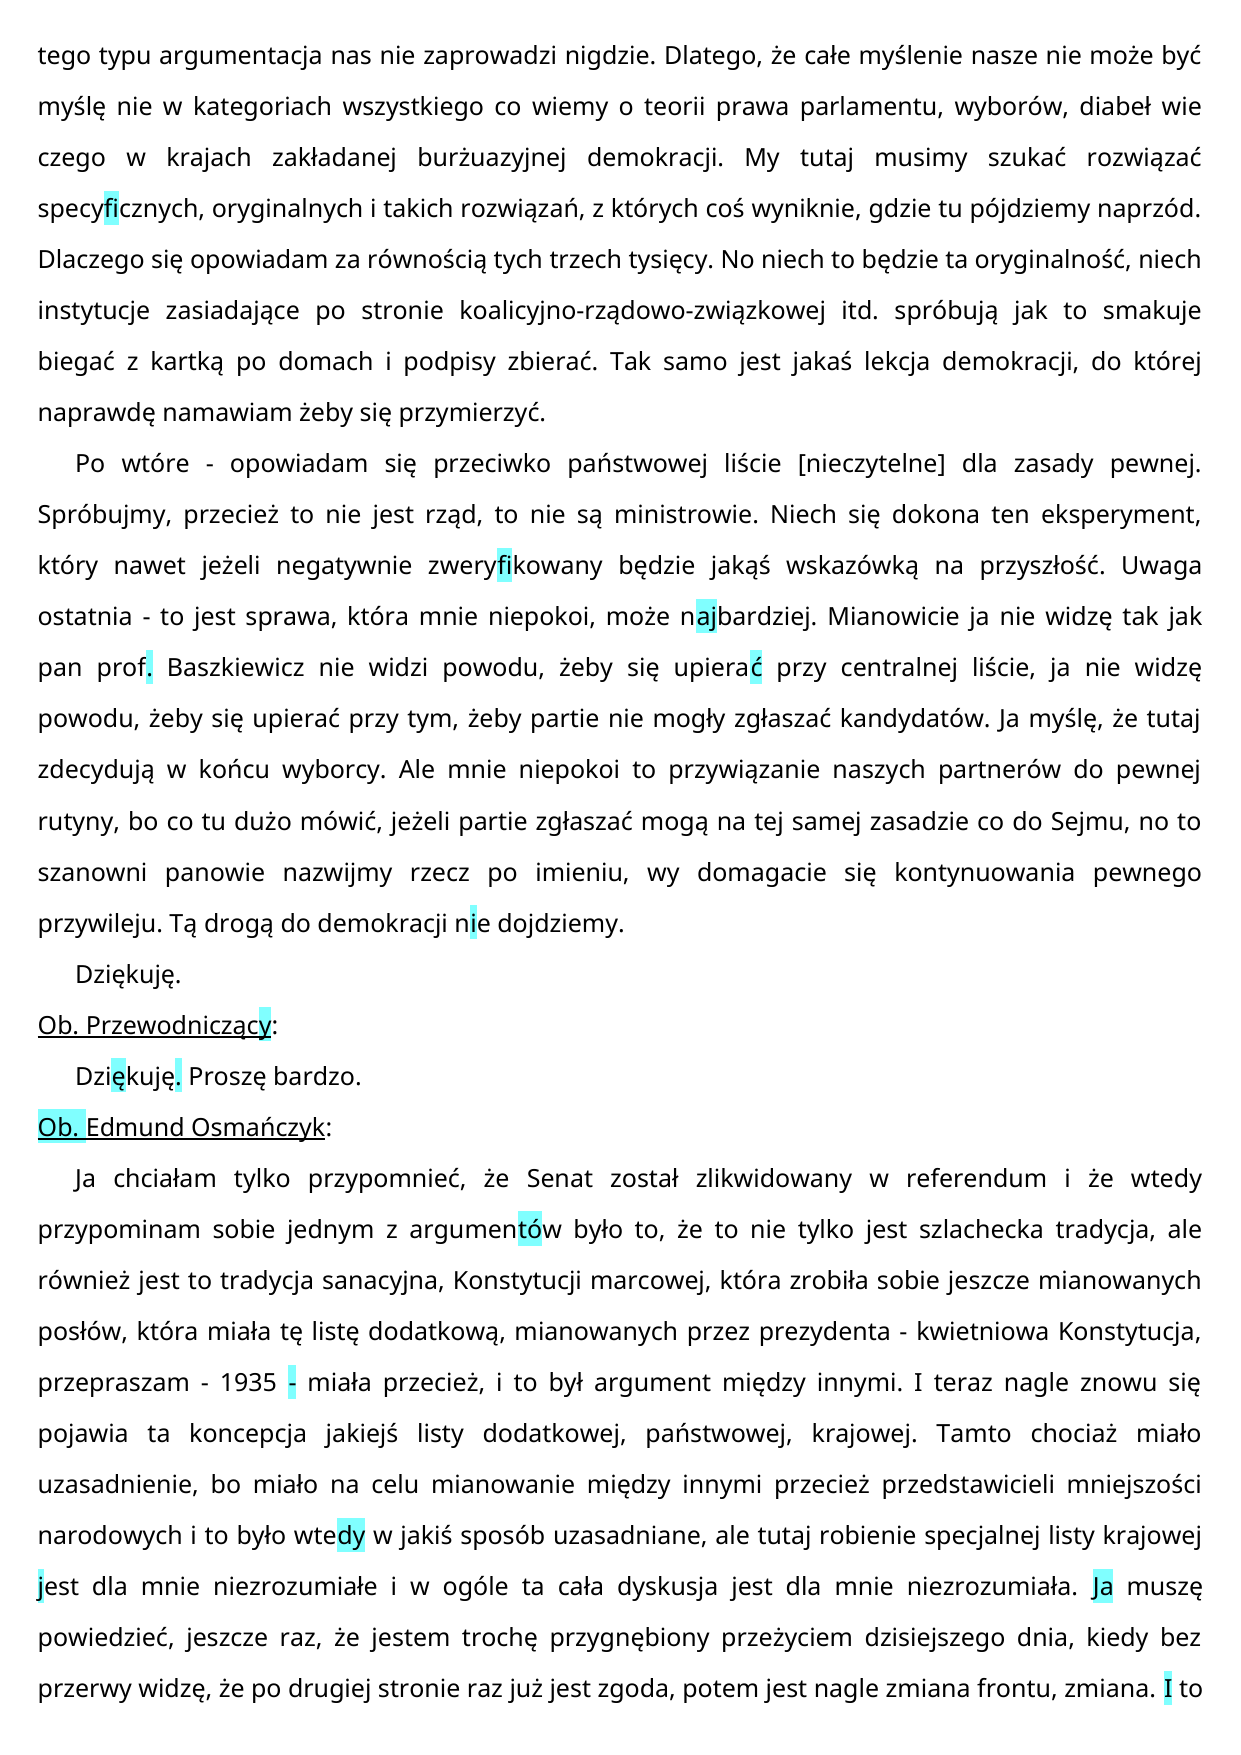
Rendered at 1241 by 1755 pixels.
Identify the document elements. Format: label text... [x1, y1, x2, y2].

text Ja chciałam tylko przypomnieć, że Senat został zlikwidowany w referendum i że wtedy przypominam sobie jednym z argumentów było to, że to nie tylko jest szlachecka tradycja, ale również jest to tradycja sanacyjna, Konstytucji marcowej, która zrobiła sobie jeszcze mianowanych posłów, która miała tę listę dodatkową, mianowanych przez prezydenta - kwietniowa Konstytucja, przepraszam - 1935 - miała przecież, i to był argument między innymi. I teraz nagle znowu się pojawia ta koncepcja jakiejś listy dodatkowej, państwowej, krajowej. Tamto chociaż miało uzasadnienie, bo miało na celu mianowanie między innymi przecież przedstawicieli mniejszości narodowych i to było wtedy w jakiś sposób uzasadniane, ale tutaj robienie specjalnej listy krajowej jest dla mnie niezrozumiałe i w ogóle ta cała dyskusja jest dla mnie niezrozumiała. Ja muszę powiedzieć, jeszcze raz, że jestem trochę przygnębiony przeżyciem dzisiejszego dnia, kiedy bez przerwy widzę, że po drugiej stronie raz już jest zgoda, potem jest nagle zmiana frontu, zmiana. I to [37, 1160, 1203, 1705]
text Ob. Edmund Osmańczyk: [37, 1109, 1203, 1143]
text Dziękuję. [37, 956, 1203, 990]
text tego typu argumentacja nas nie zaprowadzi nigdzie. Dlatego, że całe myślenie nasze nie może być myślę nie w kategoriach wszystkiego co wiemy o teorii prawa parlamentu, wyborów, diabeł wie czego w krajach zakładanej burżuazyjnej demokracji. My tutaj musimy szukać rozwiązać specyficznych, oryginalnych i takich rozwiązań, z których coś wyniknie, gdzie tu pójdziemy naprzód. Dlaczego się opowiadam za równością tych trzech tysięcy. No niech to będzie ta oryginalność, niech instytucje zasiadające po stronie koalicyjno-rządowo-związkowej itd. spróbują jak to smakuje biegać z kartką po domach i podpisy zbierać. Tak samo jest jakaś lekcja demokracji, do której naprawdę namawiam żeby się przymierzyć. [37, 37, 1203, 429]
text Po wtóre - opowiadam się przeciwko państwowej liście [nieczytelne] dla zasady pewnej. Spróbujmy, przecież to nie jest rząd, to nie są ministrowie. Niech się dokona ten eksperyment, który nawet jeżeli negatywnie zweryfikowany będzie jakąś wskazówką na przyszłość. Uwaga ostatnia - to jest sprawa, która mnie niepokoi, może najbardziej. Mianowicie ja nie widzę tak jak pan prof. Baszkiewicz nie widzi powodu, żeby się upierać przy centralnej liście, ja nie widzę powodu, żeby się upierać przy tym, żeby partie nie mogły zgłaszać kandydatów. Ja myślę, że tutaj zdecydują w końcu wyborcy. Ale mnie niepokoi to przywiązanie naszych partnerów do pewnej rutyny, bo co tu dużo mówić, jeżeli partie zgłaszać mogą na tej samej zasadzie co do Sejmu, no to szanowni panowie nazwijmy rzecz po imieniu, wy domagacie się kontynuowania pewnego przywileju. Tą drogą do demokracji nie dojdziemy. [37, 446, 1203, 939]
text Dziękuję. Proszę bardzo. [37, 1058, 1203, 1092]
text Ob. Przewodniczący: [37, 1007, 1203, 1041]
